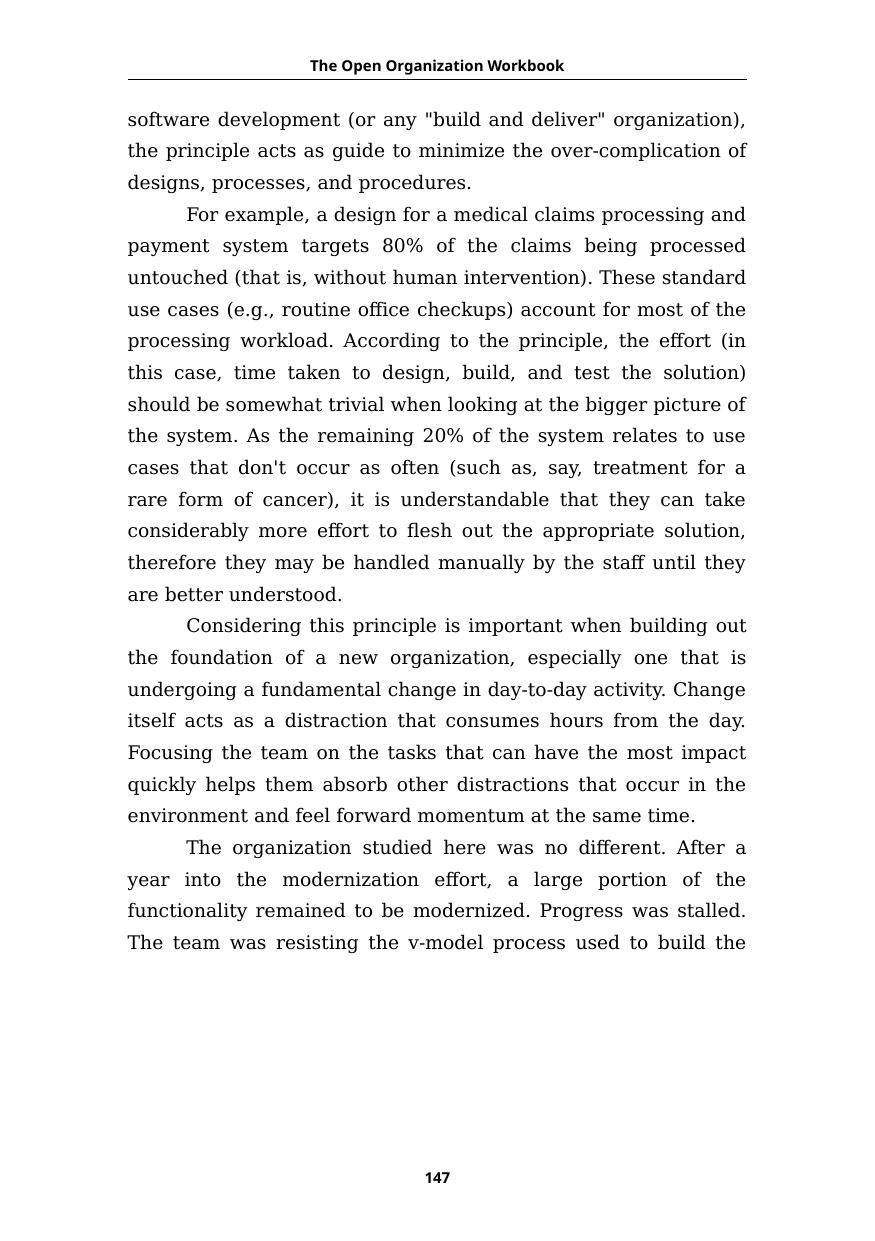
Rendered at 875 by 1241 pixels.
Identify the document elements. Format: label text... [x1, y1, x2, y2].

text software development (or any "build and deliver" organization), the principle acts as guide to minimize the over-complication of designs, processes, and procedures. [127, 109, 747, 194]
text The organization studied here was no different. After a year into the modernization effort, a large portion of the functionality remained to be modernized. Progress was stalled. The team was resisting the v-model process used to build the [127, 837, 747, 954]
text Considering this principle is important when building out the foundation of a new organization, especially one that is undergoing a fundamental change in day-to-day activity. Change itself acts as a distraction that consumes hours from the day. Focusing the team on the tasks that can have the most impact quickly helps them absorb other distractions that occur in the environment and feel forward momentum at the same time. [127, 615, 747, 827]
text For example, a design for a medical claims processing and payment system targets 80% of the claims being processed untouched (that is, without human intervention). These standard use cases (e.g., routine office checkups) account for most of the processing workload. According to the principle, the effort (in this case, time taken to design, build, and test the solution) should be somewhat trivial when looking at the bigger picture of the system. As the remaining 20% of the system relates to use cases that don't occur as often (such as, say, treatment for a rare form of cancer), it is understandable that they can take considerably more effort to flesh out the appropriate solution, therefore they may be handled manually by the staff until they are better understood. [127, 204, 747, 606]
